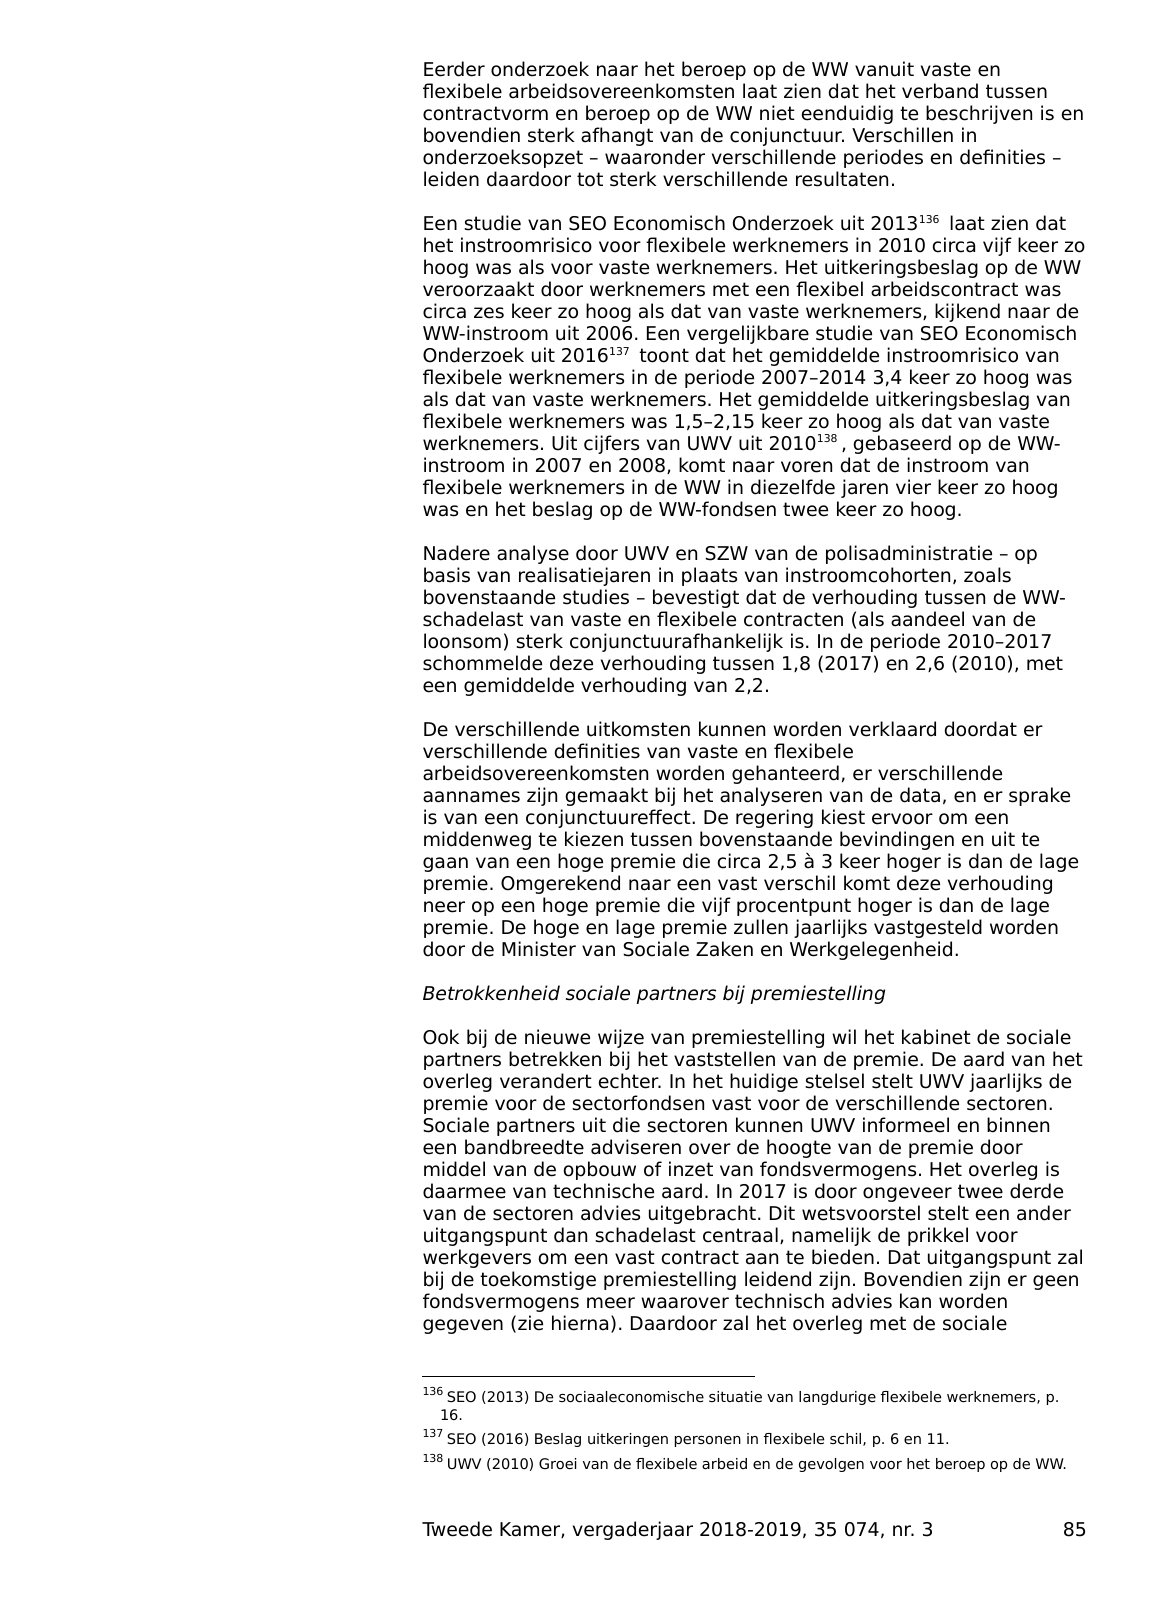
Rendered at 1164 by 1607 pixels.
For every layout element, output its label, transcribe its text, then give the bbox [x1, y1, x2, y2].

text Nadere analyse door UWV en SZW van de polisadministratie – op basis van realisatiejaren in plaats van instroomcohorten, zoals bovenstaande studies – bevestigt dat de verhouding tussen de WW-schadelast van vaste en flexibele contracten (als aandeel van de loonsom) sterk conjunctuurafhankelijk is. In de periode 2010–2017 schommelde deze verhouding tussen 1,8 (2017) en 2,6 (2010), met een gemiddelde verhouding van 2,2. [422, 543, 1087, 697]
subtitle Betrokkenheid sociale partners bij premiestelling [422, 983, 1087, 1005]
text Eerder onderzoek naar het beroep op de WW vanuit vaste en flexibele arbeidsovereenkomsten laat zien dat het verband tussen contractvorm en beroep op de WW niet eenduidig te beschrijven is en bovendien sterk afhangt van de conjunctuur. Verschillen in onderzoeksopzet – waaronder verschillende periodes en definities – leiden daardoor tot sterk verschillende resultaten. [422, 59, 1087, 191]
text UWV (2010) Groei van de flexibele arbeid en de gevolgen voor het beroep op de WW. [422, 1452, 1087, 1474]
text Een studie van SEO Economisch Onderzoek uit 2013 laat zien dat het instroomrisico voor flexibele werknemers in 2010 circa vijf keer zo hoog was als voor vaste werknemers. Het uitkeringsbeslag op de WW veroorzaakt door werknemers met een flexibel arbeidscontract was circa zes keer zo hoog als dat van vaste werknemers, kijkend naar de WW-instroom uit 2006. Een vergelijkbare studie van SEO Economisch Onderzoek uit 2016 toont dat het gemiddelde instroomrisico van flexibele werknemers in de periode 2007–2014 3,4 keer zo hoog was als dat van vaste werknemers. Het gemiddelde uitkeringsbeslag van flexibele werknemers was 1,5–2,15 keer zo hoog als dat van vaste werknemers. Uit cijfers van UWV uit 2010, gebaseerd op de WW-instroom in 2007 en 2008, komt naar voren dat de instroom van flexibele werknemers in de WW in diezelfde jaren vier keer zo hoog was en het beslag op de WW-fondsen twee keer zo hoog. [422, 213, 1087, 521]
text De verschillende uitkomsten kunnen worden verklaard doordat er verschillende definities van vaste en flexibele arbeidsovereenkomsten worden gehanteerd, er verschillende aannames zijn gemaakt bij het analyseren van de data, en er sprake is van een conjunctuureffect. De regering kiest ervoor om een middenweg te kiezen tussen bovenstaande bevindingen en uit te gaan van een hoge premie die circa 2,5 à 3 keer hoger is dan de lage premie. Omgerekend naar een vast verschil komt deze verhouding neer op een hoge premie die vijf procentpunt hoger is dan de lage premie. De hoge en lage premie zullen jaarlijks vastgesteld worden door de Minister van Sociale Zaken en Werkgelegenheid. [422, 719, 1087, 961]
text SEO (2013) De sociaaleconomische situatie van langdurige flexibele werknemers, p. 16. [422, 1385, 1087, 1424]
text SEO (2016) Beslag uitkeringen personen in flexibele schil, p. 6 en 11. [422, 1427, 1087, 1449]
text Ook bij de nieuwe wijze van premiestelling wil het kabinet de sociale partners betrekken bij het vaststellen van de premie. De aard van het overleg verandert echter. In het huidige stelsel stelt UWV jaarlijks de premie voor de sectorfondsen vast voor de verschillende sectoren. Sociale partners uit die sectoren kunnen UWV informeel en binnen een bandbreedte adviseren over de hoogte van de premie door middel van de opbouw of inzet van fondsvermogens. Het overleg is daarmee van technische aard. In 2017 is door ongeveer twee derde van de sectoren advies uitgebracht. Dit wetsvoorstel stelt een ander uitgangspunt dan schadelast centraal, namelijk de prikkel voor werkgevers om een vast contract aan te bieden. Dat uitgangspunt zal bij de toekomstige premiestelling leidend zijn. Bovendien zijn er geen fondsvermogens meer waarover technisch advies kan worden gegeven (zie hierna). Daardoor zal het overleg met de sociale [422, 1027, 1087, 1335]
